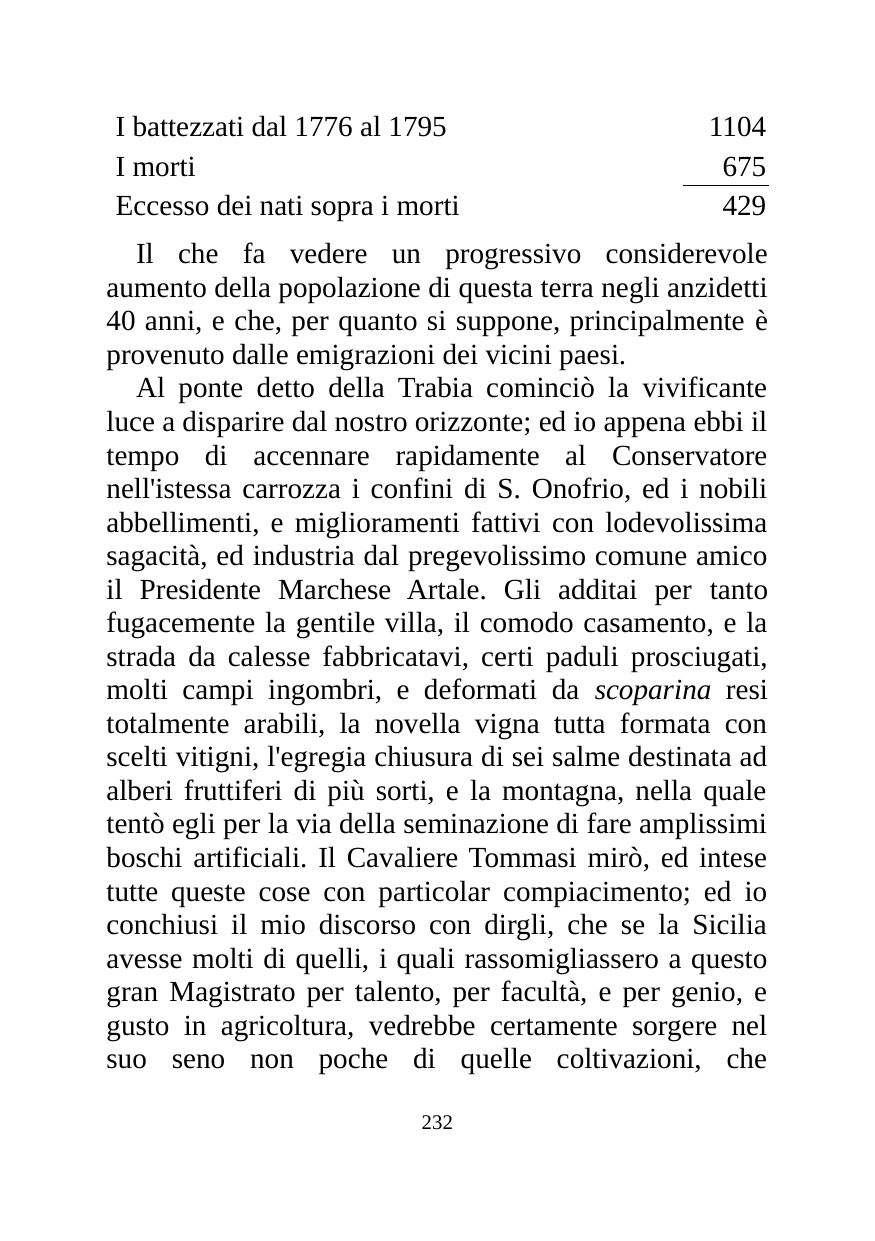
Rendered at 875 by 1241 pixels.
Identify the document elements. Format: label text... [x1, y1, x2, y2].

table_cell I morti [113, 146, 683, 185]
text Il che fa vedere un progressivo considerevole aumento della popolazione di questa terra negli anzidetti 40 anni, e che, per quanto si suppone, principalmente è provenuto dalle emigrazioni dei vicini paesi. [106, 236, 768, 371]
table_cell 429 [683, 186, 769, 224]
text Al ponte detto della Trabia cominciò la vivificante luce a disparire dal nostro orizzonte; ed io appena ebbi il tempo di accennare rapidamente al Conservatore nell'istessa carrozza i confini di S. Onofrio, ed i nobili abbellimenti, e miglioramenti fattivi con lodevolissima sagacità, ed industria dal pregevolissimo comune amico il Presidente Marchese Artale. Gli additai per tanto fugacemente la gentile villa, il comodo casamento, e la strada da calesse fabbricatavi, certi paduli prosciugati, molti campi ingombri, e deformati da scoparina resi totalmente arabili, la novella vigna tutta formata con scelti vitigni, l'egregia chiusura di sei salme destinata ad alberi fruttiferi di più sorti, e la montagna, nella quale tentò egli per la via della seminazione di fare amplissimi boschi artificiali. Il Cavaliere Tommasi mirò, ed intese tutte queste cose con particolar compiacimento; ed io conchiusi il mio discorso con dirgli, che se la Sicilia avesse molti di quelli, i quali rassomigliassero a questo gran Magistrato per talento, per facultà, e per genio, e gusto in agricoltura, vedrebbe certamente sorgere nel suo seno non poche di quelle coltivazioni, che [106, 371, 768, 1075]
table_cell 675 [683, 146, 769, 185]
table_cell I battezzati dal 1776 al 1795 [113, 106, 683, 146]
table_cell Eccesso dei nati sopra i morti [113, 185, 683, 224]
table_cell 1104 [683, 106, 769, 146]
